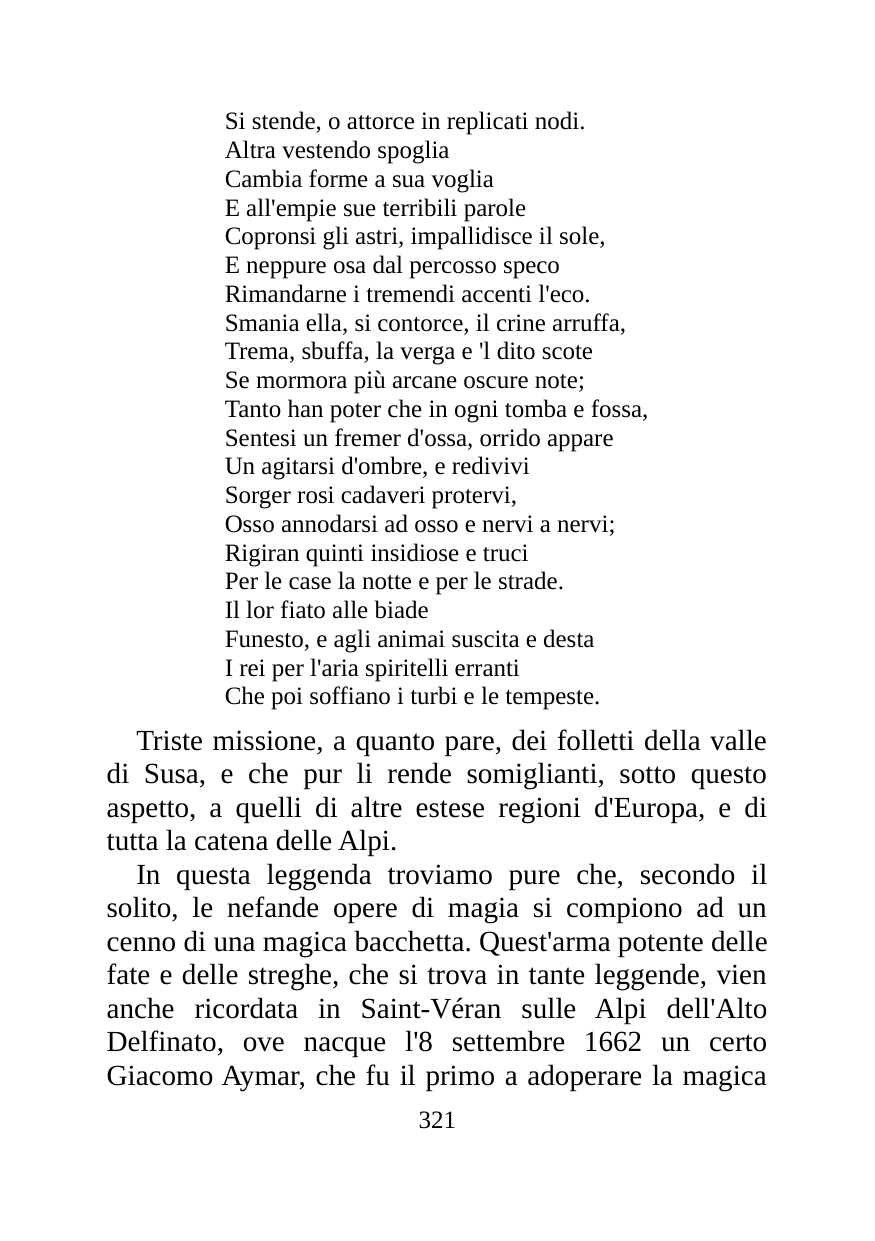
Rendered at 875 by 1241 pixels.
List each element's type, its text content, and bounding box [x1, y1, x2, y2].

text In questa leggenda troviamo pure che, secondo il solito, le nefande opere di magia si compiono ad un cenno di una magica bacchetta. Quest'arma potente delle fate e delle streghe, che si trova in tante leggende, vien anche ricordata in Saint-Véran sulle Alpi dell'Alto Delfinato, ove nacque l'8 settembre 1662 un certo Giacomo Aymar, che fu il primo a adoperare la magica [106, 857, 768, 1092]
text Si stende, o attorce in replicati nodi. Altra vestendo spoglia Cambia forme a sua voglia E all'empie sue terribili parole Copronsi gli astri, impallidisce il sole, E neppure osa dal percosso speco Rimandarne i tremendi accenti l'eco. Smania ella, si contorce, il crine arruffa, Trema, sbuffa, la verga e 'l dito scote Se mormora più arcane oscure note; Tanto han poter che in ogni tomba e fossa, Sentesi un fremer d'ossa, orrido appare Un agitarsi d'ombre, e redivivi Sorger rosi cadaveri protervi, Osso annodarsi ad osso e nervi a nervi; Rigiran quinti insidiose e truci Per le case la notte e per le strade. Il lor fiato alle biade Funesto, e agli animai suscita e desta I rei per l'aria spiritelli erranti Che poi soffiano i turbi e le tempeste. [224, 106, 768, 710]
text Triste missione, a quanto pare, dei folletti della valle di Susa, e che pur li rende somiglianti, sotto questo aspetto, a quelli di altre estese regioni d'Europa, e di tutta la catena delle Alpi. [106, 723, 768, 857]
